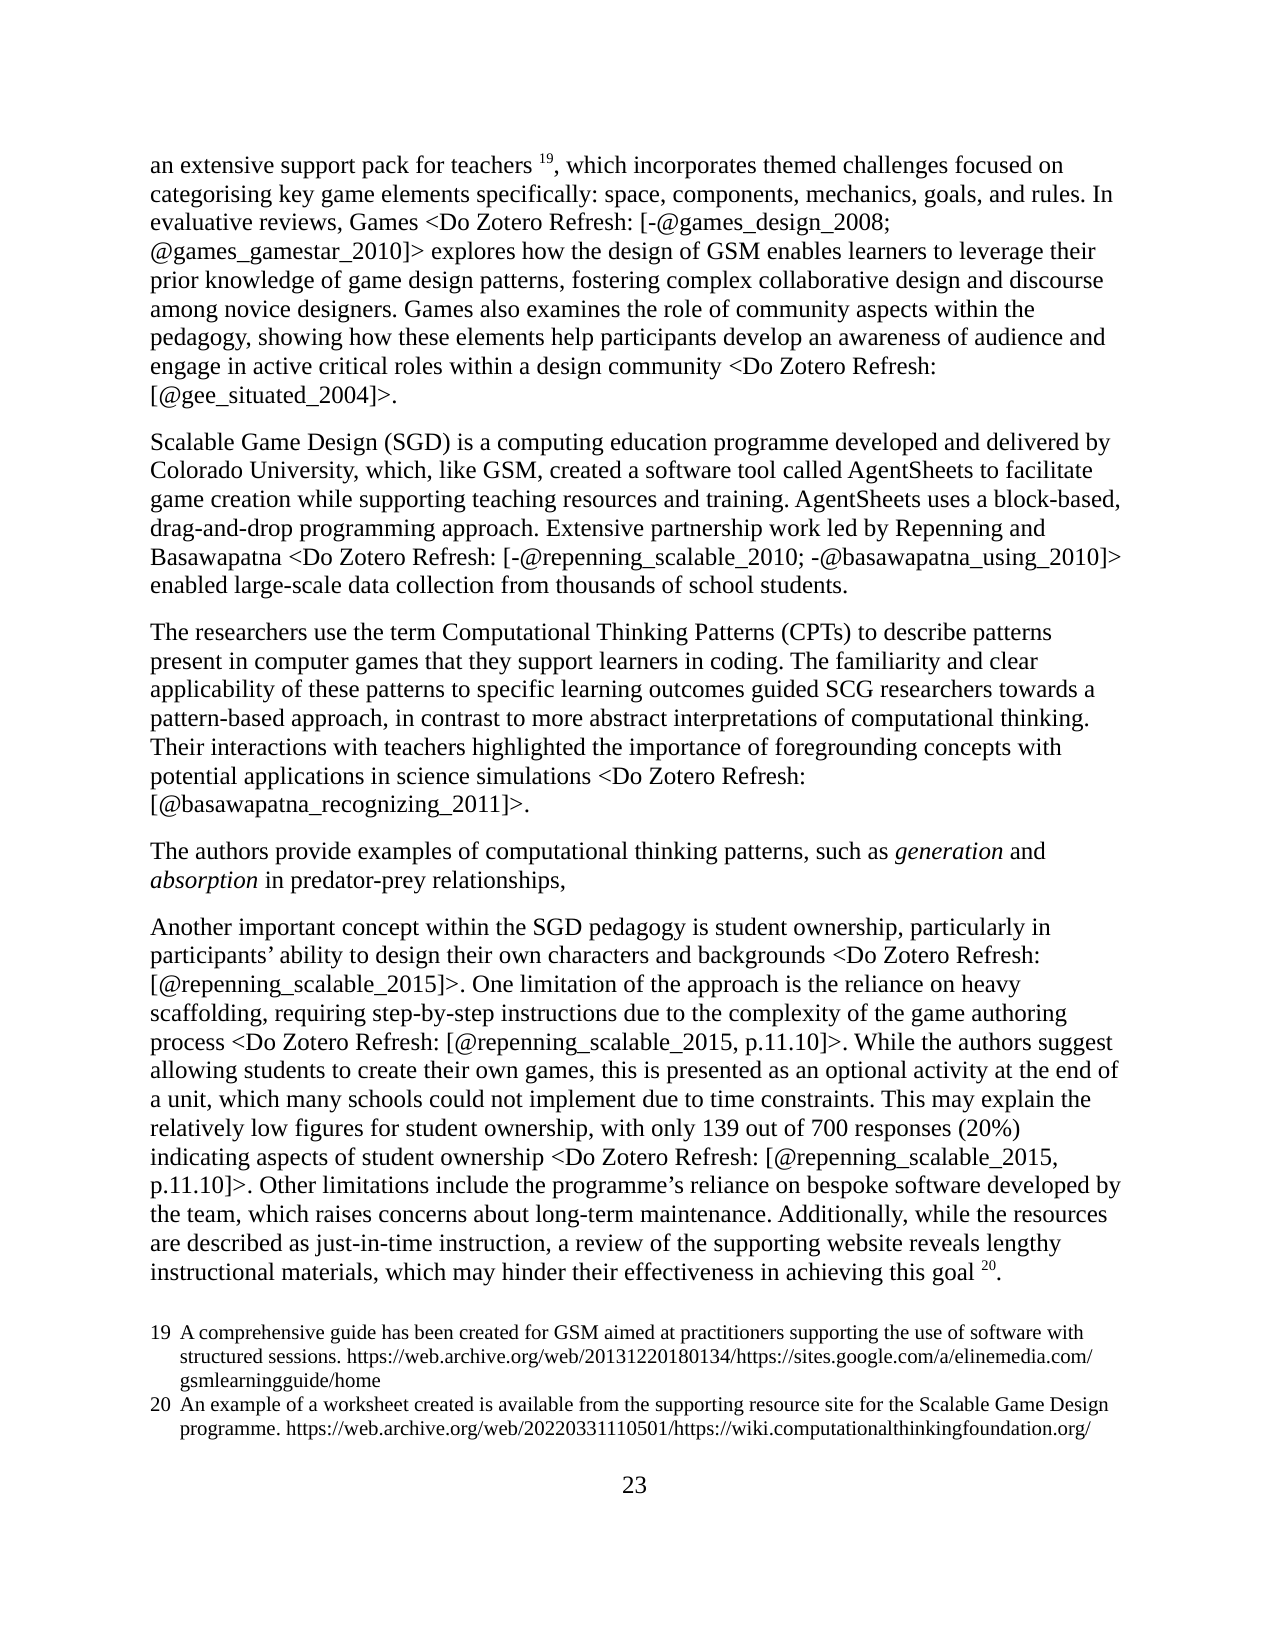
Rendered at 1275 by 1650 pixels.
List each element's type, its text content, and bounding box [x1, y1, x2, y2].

text A comprehensive guide has been created for GSM aimed at practitioners supporting the use of software with structured sessions. https://web.archive.org/web/20131220180134/https://sites.google.com/a/elinemedia.com/gsmlearningguide/home [150, 1320, 1125, 1392]
text Scalable Game Design (SGD) is a computing education programme developed and delivered by Colorado University, which, like GSM, created a software tool called AgentSheets to facilitate game creation while supporting teaching resources and training. AgentSheets uses a block-based, drag-and-drop programming approach. Extensive partnership work led by Repenning and Basawapatna <Do Zotero Refresh: [-@repenning_scalable_2010; -@basawapatna_using_2010]> enabled large-scale data collection from thousands of school students. [150, 427, 1125, 599]
text an extensive support pack for teachers , which incorporates themed challenges focused on categorising key game elements specifically: space, components, mechanics, goals, and rules. In evaluative reviews, Games <Do Zotero Refresh: [-@games_design_2008; @games_gamestar_2010]> explores how the design of GSM enables learners to leverage their prior knowledge of game design patterns, fostering complex collaborative design and discourse among novice designers. Games also examines the role of community aspects within the pedagogy, showing how these elements help participants develop an awareness of audience and engage in active critical roles within a design community <Do Zotero Refresh: [@gee_situated_2004]>. [150, 150, 1125, 409]
text The authors provide examples of computational thinking patterns, such as generation and absorption in predator-prey relationships, [150, 836, 1125, 894]
text An example of a worksheet created is available from the supporting resource site for the Scalable Game Design programme. https://web.archive.org/web/20220331110501/https://wiki.computationalthinkingfoundation.org/ [150, 1392, 1125, 1440]
text Another important concept within the SGD pedagogy is student ownership, particularly in participants’ ability to design their own characters and backgrounds <Do Zotero Refresh: [@repenning_scalable_2015]>. One limitation of the approach is the reliance on heavy scaffolding, requiring step-by-step instructions due to the complexity of the game authoring process <Do Zotero Refresh: [@repenning_scalable_2015, p.11.10]>. While the authors suggest allowing students to create their own games, this is presented as an optional activity at the end of a unit, which many schools could not implement due to time constraints. This may explain the relatively low figures for student ownership, with only 139 out of 700 responses (20%) indicating aspects of student ownership <Do Zotero Refresh: [@repenning_scalable_2015, p.11.10]>. Other limitations include the programme’s reliance on bespoke software developed by the team, which raises concerns about long-term maintenance. Additionally, while the resources are described as just-in-time instruction, a review of the supporting website reveals lengthy instructional materials, which may hinder their effectiveness in achieving this goal . [150, 912, 1125, 1285]
text The researchers use the term Computational Thinking Patterns (CPTs) to describe patterns present in computer games that they support learners in coding. The familiarity and clear applicability of these patterns to specific learning outcomes guided SCG researchers towards a pattern-based approach, in contrast to more abstract interpretations of computational thinking. Their interactions with teachers highlighted the importance of foregrounding concepts with potential applications in science simulations <Do Zotero Refresh: [@basawapatna_recognizing_2011]>. [150, 617, 1125, 818]
